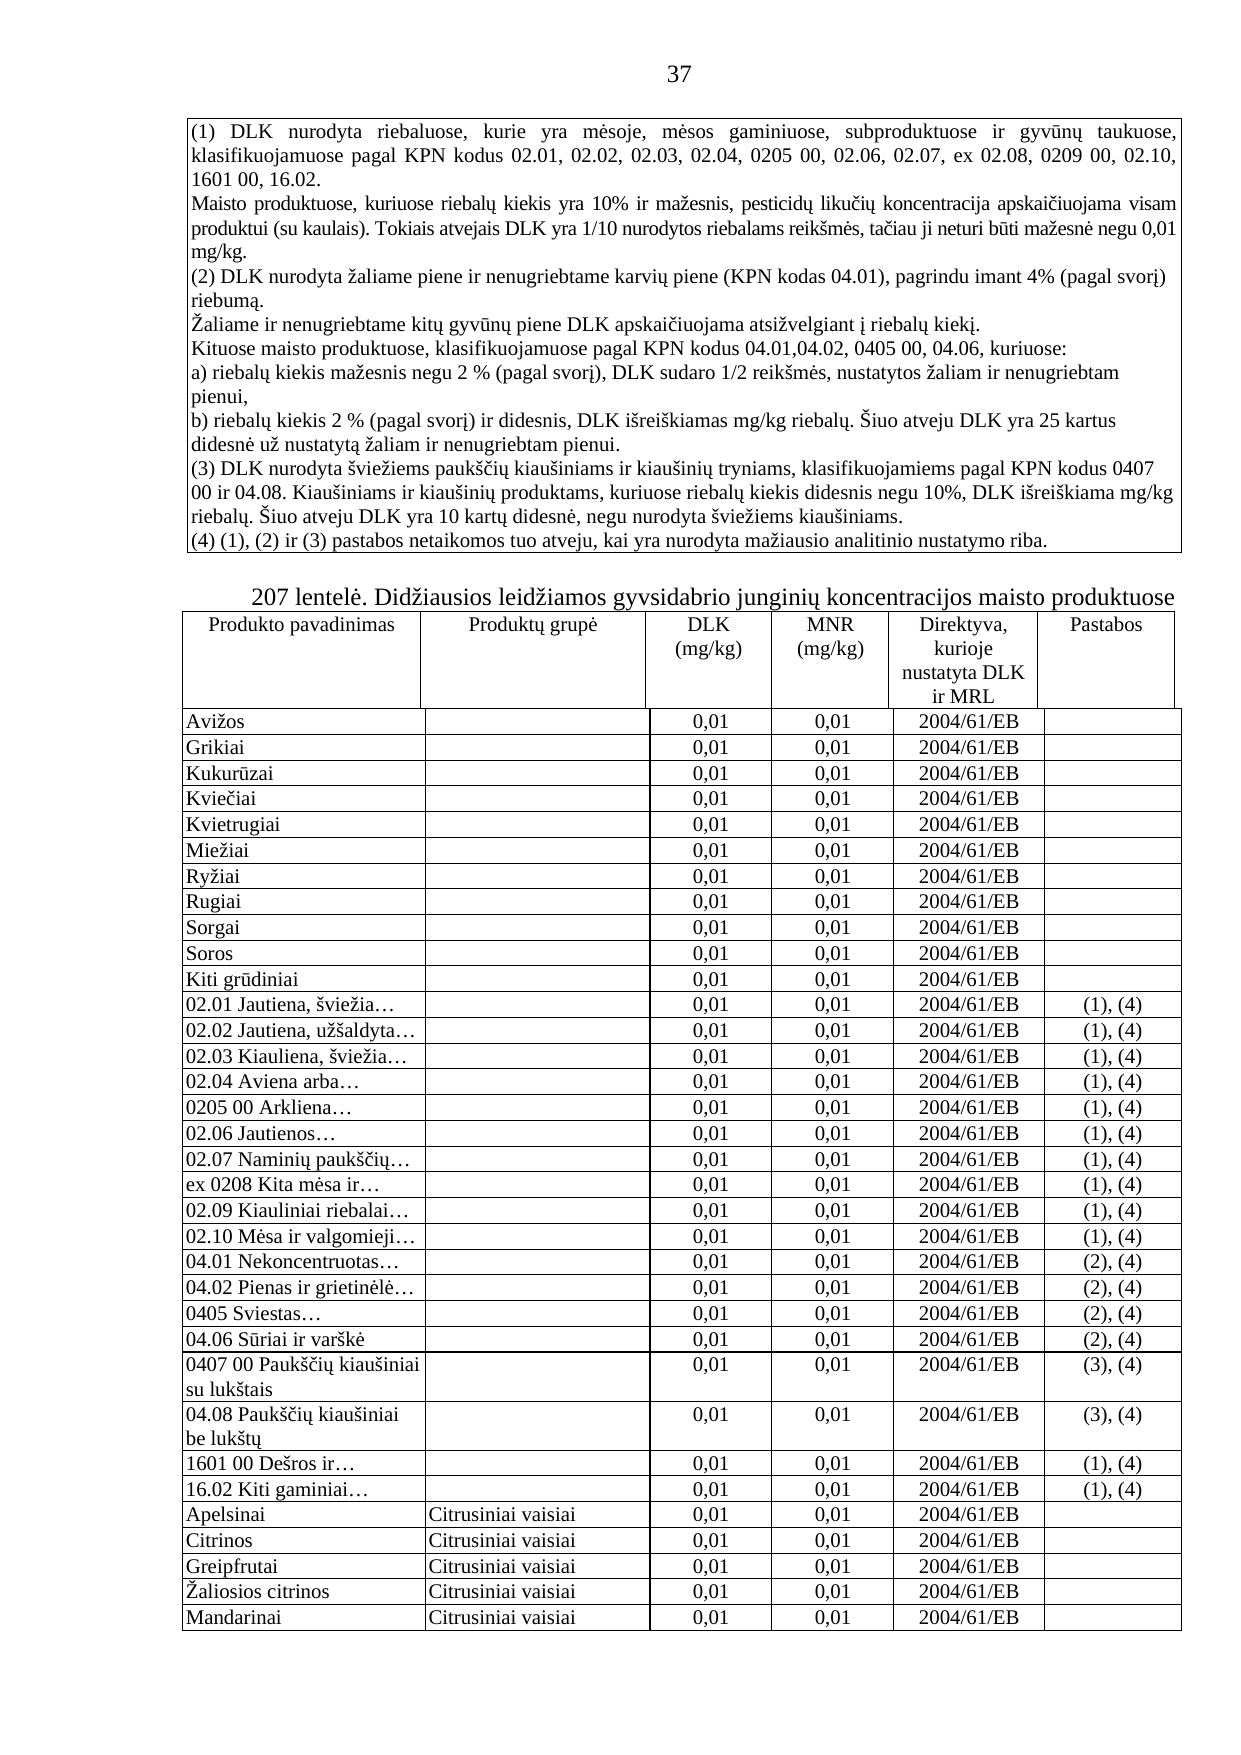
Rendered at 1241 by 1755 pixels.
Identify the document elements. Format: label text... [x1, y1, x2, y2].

table_cell (2), (4) [1045, 1275, 1181, 1300]
table_cell 0,01 [772, 1250, 893, 1274]
table_cell 0,01 [772, 864, 893, 888]
table_cell 0,01 [772, 1275, 893, 1300]
table_cell 0,01 [772, 786, 893, 811]
table_header DLK (mg/kg) [646, 612, 771, 708]
table_cell [426, 1095, 649, 1120]
table_cell Kiti grūdiniai [183, 966, 425, 991]
table_cell 04.06 Sūriai ir varškė [183, 1327, 425, 1351]
table_cell 2004/61/EB [894, 1327, 1044, 1351]
table_cell 2004/61/EB [894, 838, 1044, 862]
table_cell 0,01 [772, 915, 893, 940]
table_cell [426, 735, 649, 759]
table_cell 0,01 [772, 992, 893, 1017]
table_cell [1045, 709, 1181, 734]
table_cell (2), (4) [1045, 1327, 1181, 1351]
table_cell 0,01 [651, 1275, 771, 1300]
table_cell 2004/61/EB [894, 1224, 1044, 1248]
table_cell 0,01 [772, 1095, 893, 1120]
table_cell 0,01 [772, 1224, 893, 1248]
table_cell [1045, 761, 1181, 785]
table_cell 0,01 [651, 1224, 771, 1248]
table_cell (1), (4) [1045, 1069, 1181, 1094]
table_cell (1), (4) [1045, 1018, 1181, 1043]
table_cell (1), (4) [1045, 1121, 1181, 1146]
table_cell (1), (4) [1045, 1224, 1181, 1248]
table_cell [426, 1275, 649, 1300]
table_cell Citrusiniai vaisiai [426, 1528, 649, 1553]
table_cell 0,01 [651, 1198, 771, 1223]
table_cell 0205 00 Arkliena… [183, 1095, 425, 1120]
table_cell [183, 118, 187, 552]
table_cell 04.01 Nekoncentruotas… [183, 1250, 425, 1274]
table_cell [426, 1018, 649, 1043]
table_cell 0,01 [772, 1579, 893, 1604]
table_cell [1045, 838, 1181, 862]
table_cell 0,01 [772, 709, 893, 734]
table_cell 02.04 Aviena arba… [183, 1069, 425, 1094]
table_cell 2004/61/EB [894, 1402, 1044, 1450]
table_cell 2004/61/EB [894, 889, 1044, 914]
table_cell 0,01 [772, 889, 893, 914]
table_cell 0,01 [772, 1605, 893, 1630]
table_cell [1045, 812, 1181, 837]
table_cell 0,01 [651, 1402, 771, 1450]
table_cell 2004/61/EB [894, 1301, 1044, 1326]
table_cell 0,01 [651, 1327, 771, 1351]
table_cell 0,01 [772, 1327, 893, 1351]
table_cell 0,01 [651, 709, 771, 734]
table_cell [1045, 1605, 1181, 1630]
table_cell Citrusiniai vaisiai [426, 1579, 649, 1604]
table_cell 0,01 [772, 1172, 893, 1197]
table_cell 0,01 [651, 1451, 771, 1475]
table_cell 0,01 [772, 1147, 893, 1171]
table_cell 0407 00 Paukščių kiaušiniai su lukštais [183, 1353, 425, 1401]
table_cell 2004/61/EB [894, 1605, 1044, 1630]
table_header Produktų grupė [421, 612, 645, 708]
table_cell 02.10 Mėsa ir valgomieji… [183, 1224, 425, 1248]
table_cell [426, 1198, 649, 1223]
table_cell 0,01 [651, 812, 771, 837]
table_cell [426, 992, 649, 1017]
table_cell 0,01 [772, 1018, 893, 1043]
table_cell Sorgai [183, 915, 425, 940]
table_cell 04.08 Paukščių kiaušiniai be lukštų [183, 1402, 425, 1450]
table_cell 0,01 [772, 1353, 893, 1401]
table_cell [426, 761, 649, 785]
table_cell 0,01 [772, 838, 893, 862]
table_cell (2), (4) [1045, 1250, 1181, 1274]
table_cell Apelsinai [183, 1502, 425, 1527]
table_cell Kviečiai [183, 786, 425, 811]
table_cell (1), (4) [1045, 1476, 1181, 1501]
table_cell 02.07 Naminių paukščių… [183, 1147, 425, 1171]
table_cell [1045, 915, 1181, 940]
table_cell [1045, 786, 1181, 811]
table_cell 0,01 [772, 1502, 893, 1527]
table_cell 2004/61/EB [894, 1172, 1044, 1197]
table_cell 0,01 [651, 1018, 771, 1043]
table_cell 2004/61/EB [894, 1121, 1044, 1146]
table_cell (1), (4) [1045, 1451, 1181, 1475]
table_cell [1045, 1502, 1181, 1527]
table_cell Citrusiniai vaisiai [426, 1605, 649, 1630]
table_cell 0,01 [772, 1069, 893, 1094]
table_cell [426, 838, 649, 862]
table_cell 2004/61/EB [894, 1250, 1044, 1274]
table_cell 0,01 [651, 915, 771, 940]
table_cell [1045, 1579, 1181, 1604]
table_cell [426, 1353, 649, 1401]
table_cell 2004/61/EB [894, 1275, 1044, 1300]
table_cell 2004/61/EB [894, 1579, 1044, 1604]
table_cell [1045, 1554, 1181, 1578]
table_cell 0,01 [651, 1069, 771, 1094]
table_cell 2004/61/EB [894, 1353, 1044, 1401]
table_cell 2004/61/EB [894, 1095, 1044, 1120]
table_cell 2004/61/EB [894, 735, 1044, 759]
table_cell 0,01 [651, 992, 771, 1017]
table_cell 0,01 [651, 1095, 771, 1120]
table_cell 0,01 [772, 1554, 893, 1578]
table_cell 02.01 Jautiena, šviežia… [183, 992, 425, 1017]
table_header MNR (mg/kg) [772, 612, 888, 708]
table_cell 0,01 [651, 1250, 771, 1274]
table_cell (1) DLK nurodyta riebaluose, kurie yra mėsoje, mėsos gaminiuose, subproduktuose ir gyvūnų taukuose, klasifikuojamuose pagal KPN kodus 02.01, 02.02, 02.03, 02.04, 0205 00, 02.06, 02.07, ex 02.08, 0209 00, 02.10, 1601 00, 16.02. Maisto produktuose, kuriuose riebalų kiekis yra 10% ir mažesnis, pesticidų likučių koncentracija apskaičiuojama visam produktui (su kaulais). Tokiais atvejais DLK yra 1/10 nurodytos riebalams reikšmės, tačiau ji neturi būti mažesnė negu 0,01 mg/kg. (2) DLK nurodyta žaliame piene ir nenugriebtame karvių piene (KPN kodas 04.01), pagrindu imant 4% (pagal svorį) riebumą. Žaliame ir nenugriebtame kitų gyvūnų piene DLK apskaičiuojama atsižvelgiant į riebalų kiekį. Kituose maisto produktuose, klasifikuojamuose pagal KPN kodus 04.01,04.02, 0405 00, 04.06, kuriuose: a) riebalų kiekis mažesnis negu 2 % (pagal svorį), DLK sudaro 1/2 reikšmės, nustatytos žaliam ir nenugriebtam pienui, b) riebalų kiekis 2 % (pagal svorį) ir didesnis, DLK išreiškiamas mg/kg riebalų. Šiuo atveju DLK yra 25 kartus didesnė už nustatytą žaliam ir nenugriebtam pienui. (3) DLK nurodyta šviežiems paukščių kiaušiniams ir kiaušinių tryniams, klasifikuojamiems pagal KPN kodus 0407 00 ir 04.08. Kiaušiniams ir kiaušinių produktams, kuriuose riebalų kiekis didesnis negu 10%, DLK išreiškiama mg/kg riebalų. Šiuo atveju DLK yra 10 kartų didesnė, negu nurodyta šviežiems kiaušiniams. (4) (1), (2) ir (3) pastabos netaikomos tuo atveju, kai yra nurodyta mažiausio analitinio nustatymo riba. [188, 119, 1181, 552]
table_cell 0,01 [651, 761, 771, 785]
table_cell [426, 1327, 649, 1351]
table_cell [426, 1250, 649, 1274]
table_cell (3), (4) [1045, 1402, 1181, 1450]
table_cell 0,01 [651, 864, 771, 888]
table_cell 0405 Sviestas… [183, 1301, 425, 1326]
table_cell [426, 1451, 649, 1475]
table_cell 0,01 [772, 1121, 893, 1146]
table_cell Mandarinai [183, 1605, 425, 1630]
table_cell 0,01 [772, 761, 893, 785]
table_cell 0,01 [772, 812, 893, 837]
table_cell 2004/61/EB [894, 1147, 1044, 1171]
table_cell 02.03 Kiauliena, šviežia… [183, 1044, 425, 1068]
table_cell (1), (4) [1045, 1095, 1181, 1120]
table_cell 2004/61/EB [894, 1044, 1044, 1068]
table_cell 0,01 [651, 966, 771, 991]
table_cell 2004/61/EB [894, 1069, 1044, 1094]
table_cell [1045, 864, 1181, 888]
table_cell [426, 812, 649, 837]
table_cell 0,01 [772, 941, 893, 965]
table_cell 16.02 Kiti gaminiai… [183, 1476, 425, 1501]
table_cell Citrusiniai vaisiai [426, 1502, 649, 1527]
table_cell (2), (4) [1045, 1301, 1181, 1326]
table_cell Kvietrugiai [183, 812, 425, 837]
table_cell 2004/61/EB [894, 1198, 1044, 1223]
table_cell [426, 786, 649, 811]
table_cell 0,01 [772, 966, 893, 991]
table_cell [426, 1224, 649, 1248]
table_cell 2004/61/EB [894, 966, 1044, 991]
table_cell [426, 1069, 649, 1094]
table_cell 02.06 Jautienos… [183, 1121, 425, 1146]
table_cell 0,01 [651, 1554, 771, 1578]
table_cell 0,01 [651, 1121, 771, 1146]
table_cell [1045, 941, 1181, 965]
table_cell 04.02 Pienas ir grietinėlė… [183, 1275, 425, 1300]
table_cell Citrusiniai vaisiai [426, 1554, 649, 1578]
table_cell 0,01 [651, 1476, 771, 1501]
table_cell 2004/61/EB [894, 1018, 1044, 1043]
table_cell 0,01 [651, 1605, 771, 1630]
table_cell Soros [183, 941, 425, 965]
table_cell [1045, 1528, 1181, 1553]
text 207 lentelė. Didžiausios leidžiamos gyvsidabrio junginių koncentracijos maisto produktuose [177, 582, 1181, 611]
table_cell 02.09 Kiauliniai riebalai… [183, 1198, 425, 1223]
table_cell 2004/61/EB [894, 1554, 1044, 1578]
table_cell 0,01 [651, 1502, 771, 1527]
table_cell Žaliosios citrinos [183, 1579, 425, 1604]
table_cell Kukurūzai [183, 761, 425, 785]
table_cell [426, 941, 649, 965]
table_cell 2004/61/EB [894, 1476, 1044, 1501]
table_cell 0,01 [651, 1528, 771, 1553]
table_header Pastabos [1038, 612, 1174, 708]
table_cell [1045, 735, 1181, 759]
table_cell (3), (4) [1045, 1353, 1181, 1401]
table_cell Ryžiai [183, 864, 425, 888]
table_cell 0,01 [651, 889, 771, 914]
table_cell 2004/61/EB [894, 1528, 1044, 1553]
table_header Produkto pavadinimas [183, 612, 420, 708]
table_cell (1), (4) [1045, 1198, 1181, 1223]
table_cell 0,01 [772, 1198, 893, 1223]
table_cell ex 0208 Kita mėsa ir… [183, 1172, 425, 1197]
table_cell 0,01 [772, 1451, 893, 1475]
table_cell 0,01 [651, 838, 771, 862]
table_cell (1), (4) [1045, 992, 1181, 1017]
table_cell 2004/61/EB [894, 709, 1044, 734]
table_cell [426, 1402, 649, 1450]
table_header [1175, 611, 1181, 708]
table_cell 2004/61/EB [894, 992, 1044, 1017]
table_cell [426, 1147, 649, 1171]
table_cell [426, 1121, 649, 1146]
table_cell 02.02 Jautiena, užšaldyta… [183, 1018, 425, 1043]
table_cell 0,01 [651, 941, 771, 965]
table_cell 2004/61/EB [894, 941, 1044, 965]
table_cell Miežiai [183, 838, 425, 862]
table_cell [426, 1476, 649, 1501]
table_cell [426, 709, 649, 734]
table_cell 2004/61/EB [894, 1502, 1044, 1527]
table_cell [426, 966, 649, 991]
table_cell 0,01 [651, 786, 771, 811]
table_cell 2004/61/EB [894, 1451, 1044, 1475]
table_cell Grikiai [183, 735, 425, 759]
table_cell 0,01 [772, 1402, 893, 1450]
table_cell Citrinos [183, 1528, 425, 1553]
table_cell 0,01 [772, 1044, 893, 1068]
table_cell 2004/61/EB [894, 786, 1044, 811]
table_cell 0,01 [651, 735, 771, 759]
table_cell [1045, 966, 1181, 991]
table_cell 0,01 [651, 1172, 771, 1197]
table_cell 0,01 [772, 1301, 893, 1326]
table_cell Greipfrutai [183, 1554, 425, 1578]
table_cell (1), (4) [1045, 1172, 1181, 1197]
table_cell (1), (4) [1045, 1147, 1181, 1171]
table_cell [426, 1044, 649, 1068]
table_cell Rugiai [183, 889, 425, 914]
table_cell [426, 889, 649, 914]
table_cell 0,01 [772, 1476, 893, 1501]
table_cell [1045, 889, 1181, 914]
table_header Direktyva, kurioje nustatyta DLK ir MRL [889, 612, 1037, 708]
table_cell [426, 1301, 649, 1326]
table_cell 2004/61/EB [894, 915, 1044, 940]
table_cell 1601 00 Dešros ir… [183, 1451, 425, 1475]
table_cell [426, 864, 649, 888]
table_cell 2004/61/EB [894, 812, 1044, 837]
table_cell 0,01 [651, 1301, 771, 1326]
table_cell [426, 915, 649, 940]
table_cell Avižos [183, 709, 425, 734]
table_cell 0,01 [651, 1579, 771, 1604]
table_cell [426, 1172, 649, 1197]
table_cell 0,01 [772, 1528, 893, 1553]
table_cell 2004/61/EB [894, 864, 1044, 888]
table_cell 0,01 [651, 1353, 771, 1401]
table_cell 2004/61/EB [894, 761, 1044, 785]
table_cell 0,01 [772, 735, 893, 759]
table_cell 0,01 [651, 1147, 771, 1171]
table_cell 0,01 [651, 1044, 771, 1068]
table_cell (1), (4) [1045, 1044, 1181, 1068]
